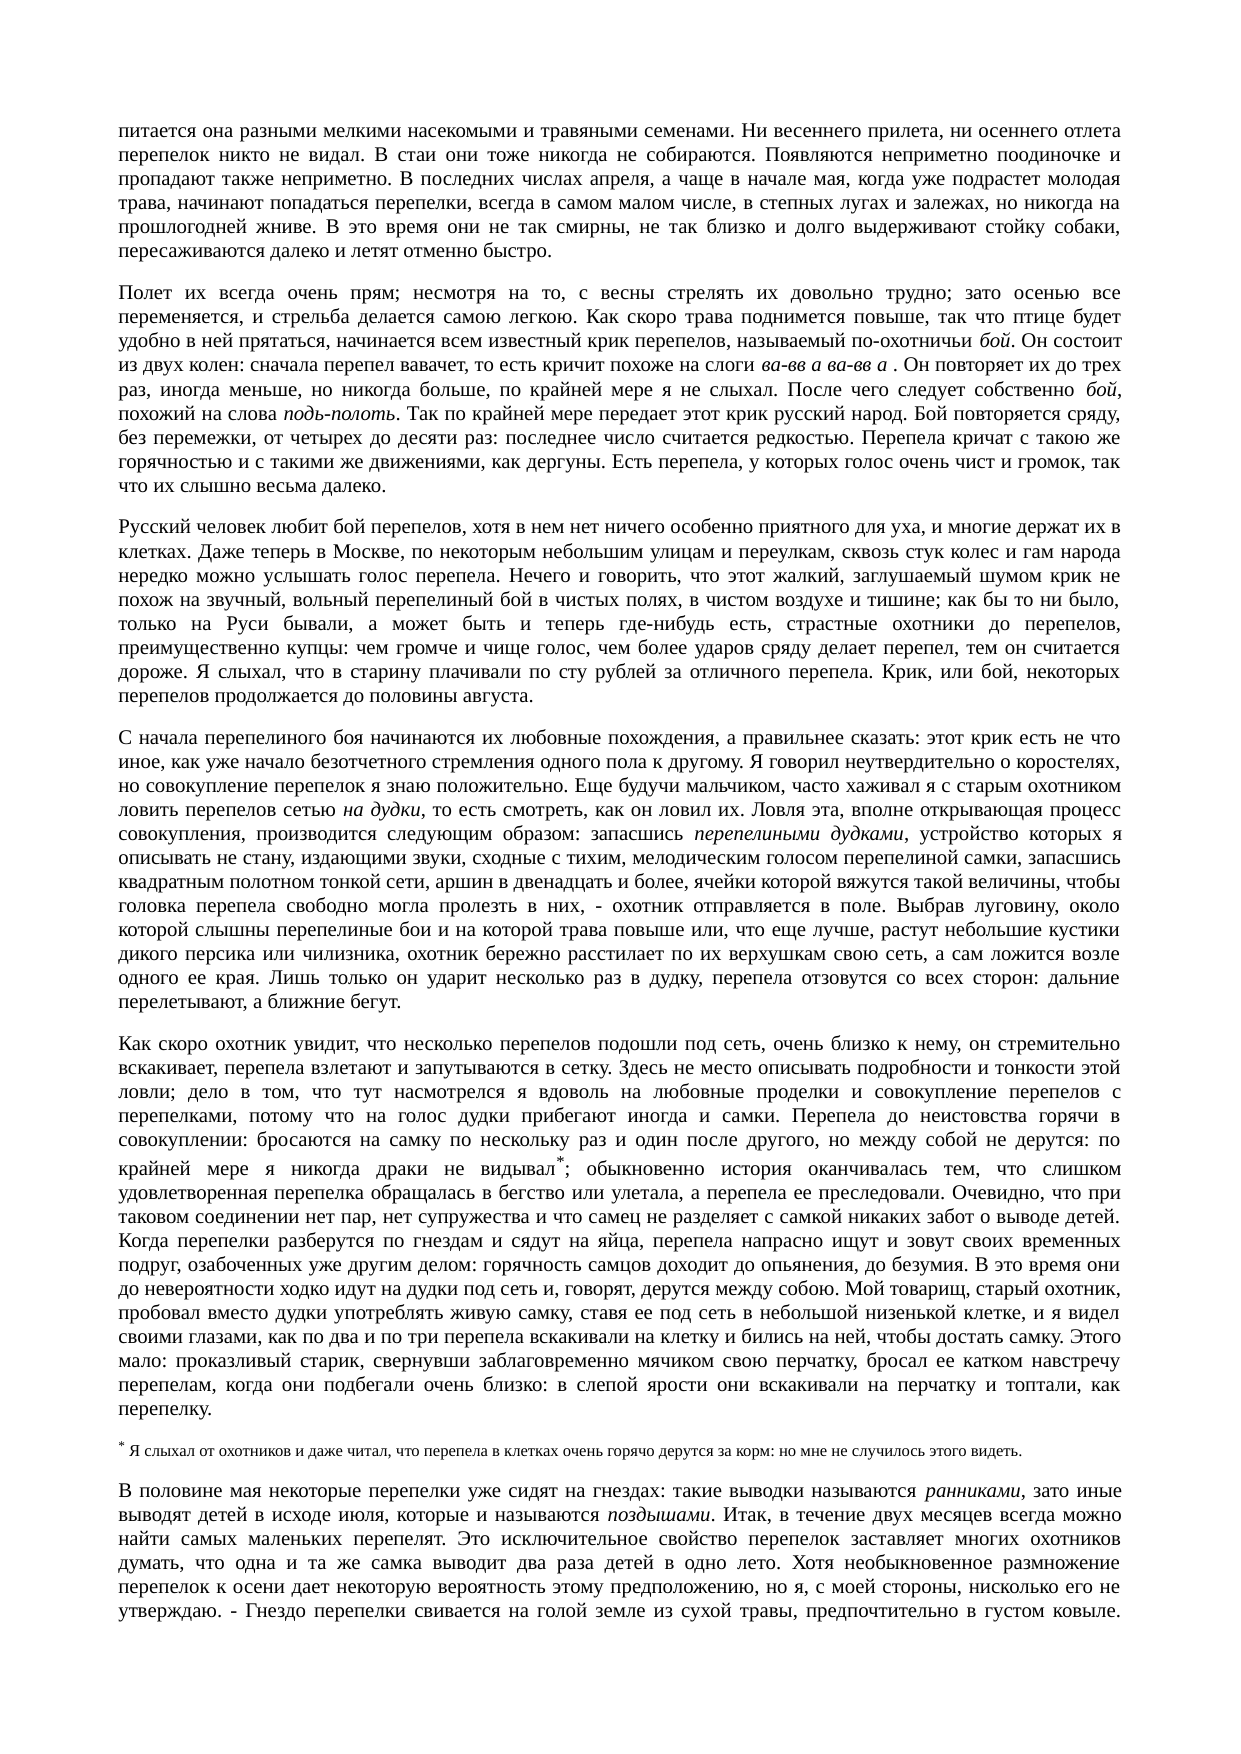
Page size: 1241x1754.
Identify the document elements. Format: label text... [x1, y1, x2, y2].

text питается она разными мелкими насекомыми и травяными семенами. Ни весеннего прилета, ни осеннего отлета перепелок никто не видал. В стаи они тоже никогда не собираются. Появляются неприметно поодиночке и пропадают также неприметно. В последних числах апреля, а чаще в начале мая, когда уже подрастет молодая трава, начинают попадаться перепелки, всегда в самом малом числе, в степных лугах и залежах, но никогда на прошлогодней жниве. В это время они не так смирны, не так близко и долго выдерживают стойку собаки, пересаживаются далеко и летят отменно быстро. [118, 118, 1122, 262]
text Полет их всегда очень прям; несмотря на то, с весны стрелять их довольно трудно; зато осенью все переменяется, и стрельба делается самою легкою. Как скоро трава поднимется повыше, так что птице будет удобно в ней прятаться, начинается всем известный крик перепелов, называемый по-охотничьи бой. Он состоит из двух колен: сначала перепел вавачет, то есть кричит похоже на слоги ва-вв а ва-вв а . Он повторяет их до трех раз, иногда меньше, но никогда больше, по крайней мере я не слыхал. После чего следует собственно бой, похожий на слова подь-полоть. Так по крайней мере передает этот крик русский народ. Бой повторяется сряду, без перемежки, от четырех до десяти раз: последнее число считается редкостью. Перепела кричат с такою же горячностью и с такими же движениями, как дергуны. Есть перепела, у которых голос очень чист и громок, так что их слышно весьма далеко. [118, 280, 1122, 497]
text * Я слыхал от охотников и даже читал, что перепела в клетках очень горячо дерутся за корм: но мне не случилось этого видеть. [118, 1438, 1122, 1460]
text Русский человек любит бой перепелов, хотя в нем нет ничего особенно приятного для уха, и многие держат их в клетках. Даже теперь в Москве, по некоторым небольшим улицам и переулкам, сквозь стук колес и гам народа нередко можно услышать голос перепела. Нечего и говорить, что этот жалкий, заглушаемый шумом крик не похож на звучный, вольный перепелиный бой в чистых полях, в чистом воздухе и тишине; как бы то ни было, только на Руси бывали, а может быть и теперь где-нибудь есть, страстные охотники до перепелов, преимущественно купцы: чем громче и чище голос, чем более ударов сряду делает перепел, тем он считается дороже. Я слыхал, что в старину плачивали по сту рублей за отличного перепела. Крик, или бой, некоторых перепелов продолжается до половины августа. [118, 514, 1122, 707]
text Как скоро охотник увидит, что несколько перепелов подошли под сеть, очень близко к нему, он стремительно вскакивает, перепела взлетают и запутываются в сетку. Здесь не место описывать подробности и тонкости этой ловли; дело в том, что тут насмотрелся я вдоволь на любовные проделки и совокупление перепелов с перепелками, потому что на голос дудки прибегают иногда и самки. Перепела до неистовства горячи в совокуплении: бросаются на самку по нескольку раз и один после другого, но между собой не дерутся: по крайней мере я никогда драки не видывал*; обыкновенно история оканчивалась тем, что слишком удовлетворенная перепелка обращалась в бегство или улетала, а перепела ее преследовали. Очевидно, что при таковом соединении нет пар, нет супружества и что самец не разделяет с самкой никаких забот о выводе детей. Когда перепелки разберутся по гнездам и сядут на яйца, перепела напрасно ищут и зовут своих временных подруг, озабоченных уже другим делом: горячность самцов доходит до опьянения, до безумия. В это время они до невероятности ходко идут на дудки под сеть и, говорят, дерутся между собою. Мой товарищ, старый охотник, пробовал вместо дудки употреблять живую самку, ставя ее под сеть в небольшой низенькой клетке, и я видел своими глазами, как по два и по три перепела вскакивали на клетку и бились на ней, чтобы достать самку. Этого мало: проказливый старик, свернувши заблаговременно мячиком свою перчатку, бросал ее катком навстречу перепелам, когда они подбегали очень близко: в слепой ярости они вскакивали на перчатку и топтали, как перепелку. [118, 1031, 1122, 1420]
text С начала перепелиного боя начинаются их любовные похождения, а правильнее сказать: этот крик есть не что иное, как уже начало безотчетного стремления одного пола к другому. Я говорил неутвердительно о коростелях, но совокупление перепелок я знаю положительно. Еще будучи мальчиком, часто хаживал я с старым охотником ловить перепелов сетью на дудки, то есть смотреть, как он ловил их. Ловля эта, вполне открывающая процесс совокупления, производится следующим образом: запасшись перепелиными дудками, устройство которых я описывать не стану, издающими звуки, сходные с тихим, мелодическим голосом перепелиной самки, запасшись квадратным полотном тонкой сети, аршин в двенадцать и более, ячейки которой вяжутся такой величины, чтобы головка перепела свободно могла пролезть в них, - охотник отправляется в поле. Выбрав луговину, около которой слышны перепелиные бои и на которой трава повыше или, что еще лучше, растут небольшие кустики дикого персика или чилизника, охотник бережно расстилает по их верхушкам свою сеть, а сам ложится возле одного ее края. Лишь только он ударит несколько раз в дудку, перепела отзовутся со всех сторон: дальние перелетывают, а ближние бегут. [118, 725, 1122, 1013]
text В половине мая некоторые перепелки уже сидят на гнездах: такие выводки называются ранниками, зато иные выводят детей в исходе июля, которые и называются поздышами. Итак, в течение двух месяцев всегда можно найти самых маленьких перепелят. Это исключительное свойство перепелок заставляет многих охотников думать, что одна и та же самка выводит два раза детей в одно лето. Хотя необыкновенное размножение перепелок к осени дает некоторую вероятность этому предположению, но я, с моей стороны, нисколько его не утверждаю. - Гнездо перепелки свивается на голой земле из сухой травы, предпочтительно в густом ковыле. [118, 1478, 1122, 1622]
